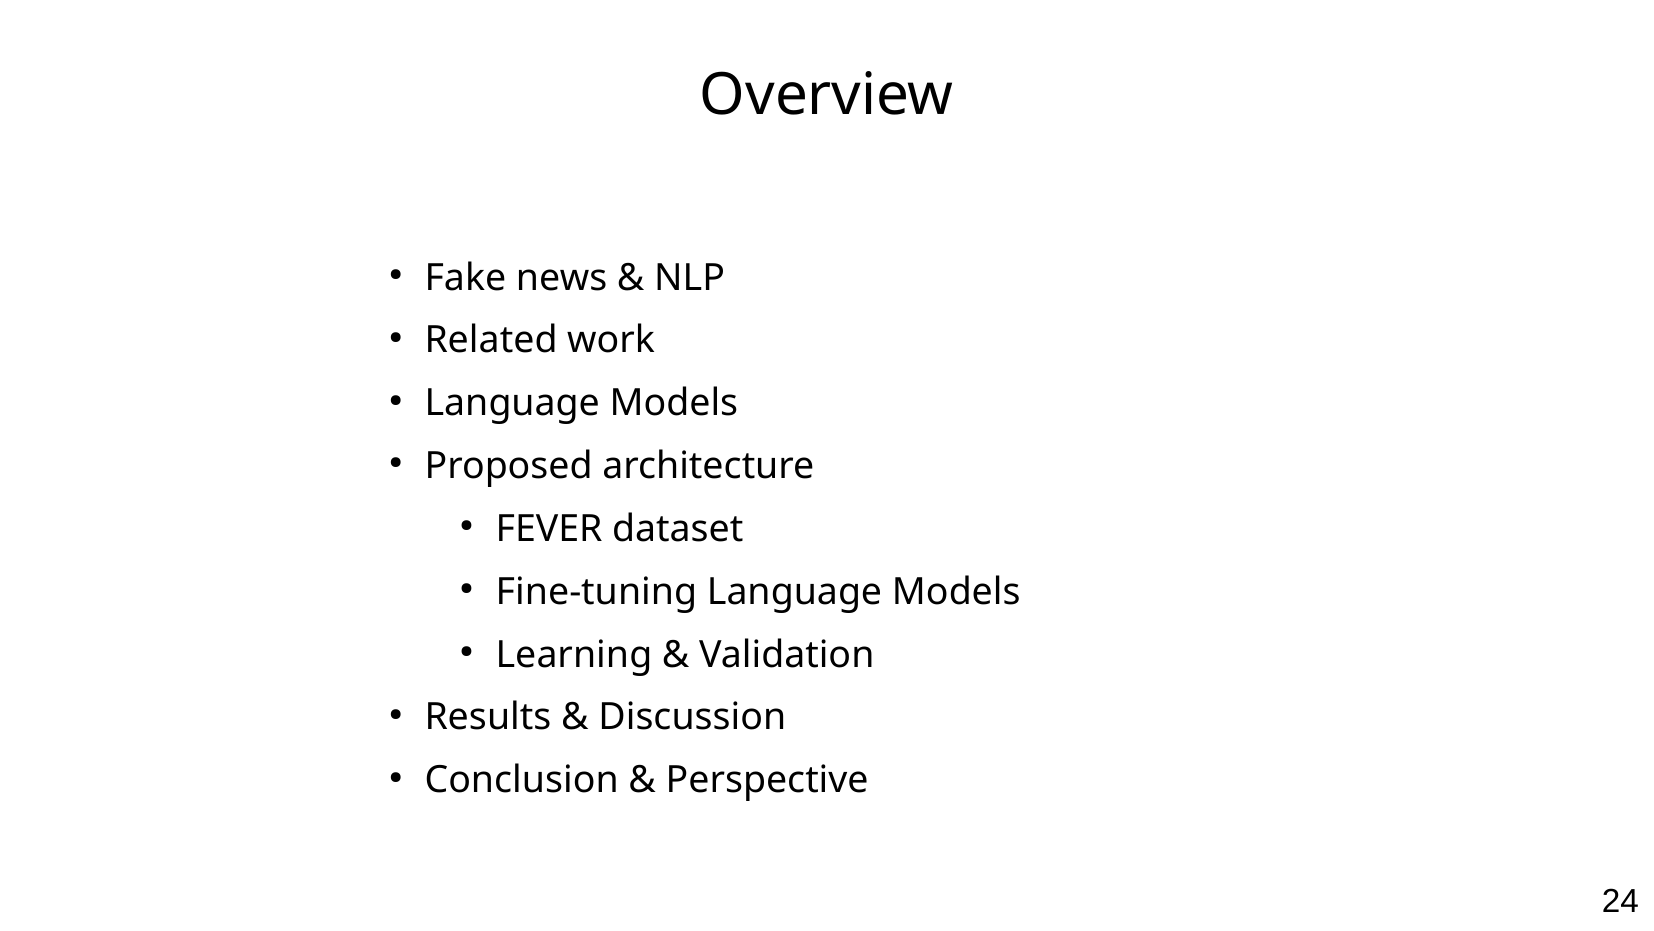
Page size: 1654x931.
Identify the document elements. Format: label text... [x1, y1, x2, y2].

text_box Fake news & NLP Related work Language Models Proposed architecture FEVER dataset Fine-tuning Language Models Learning & Validation Results & Discussion Conclusion & Perspective [374, 242, 1362, 822]
text_box [1024, 874, 1654, 931]
text_box Overview [376, 45, 1277, 140]
